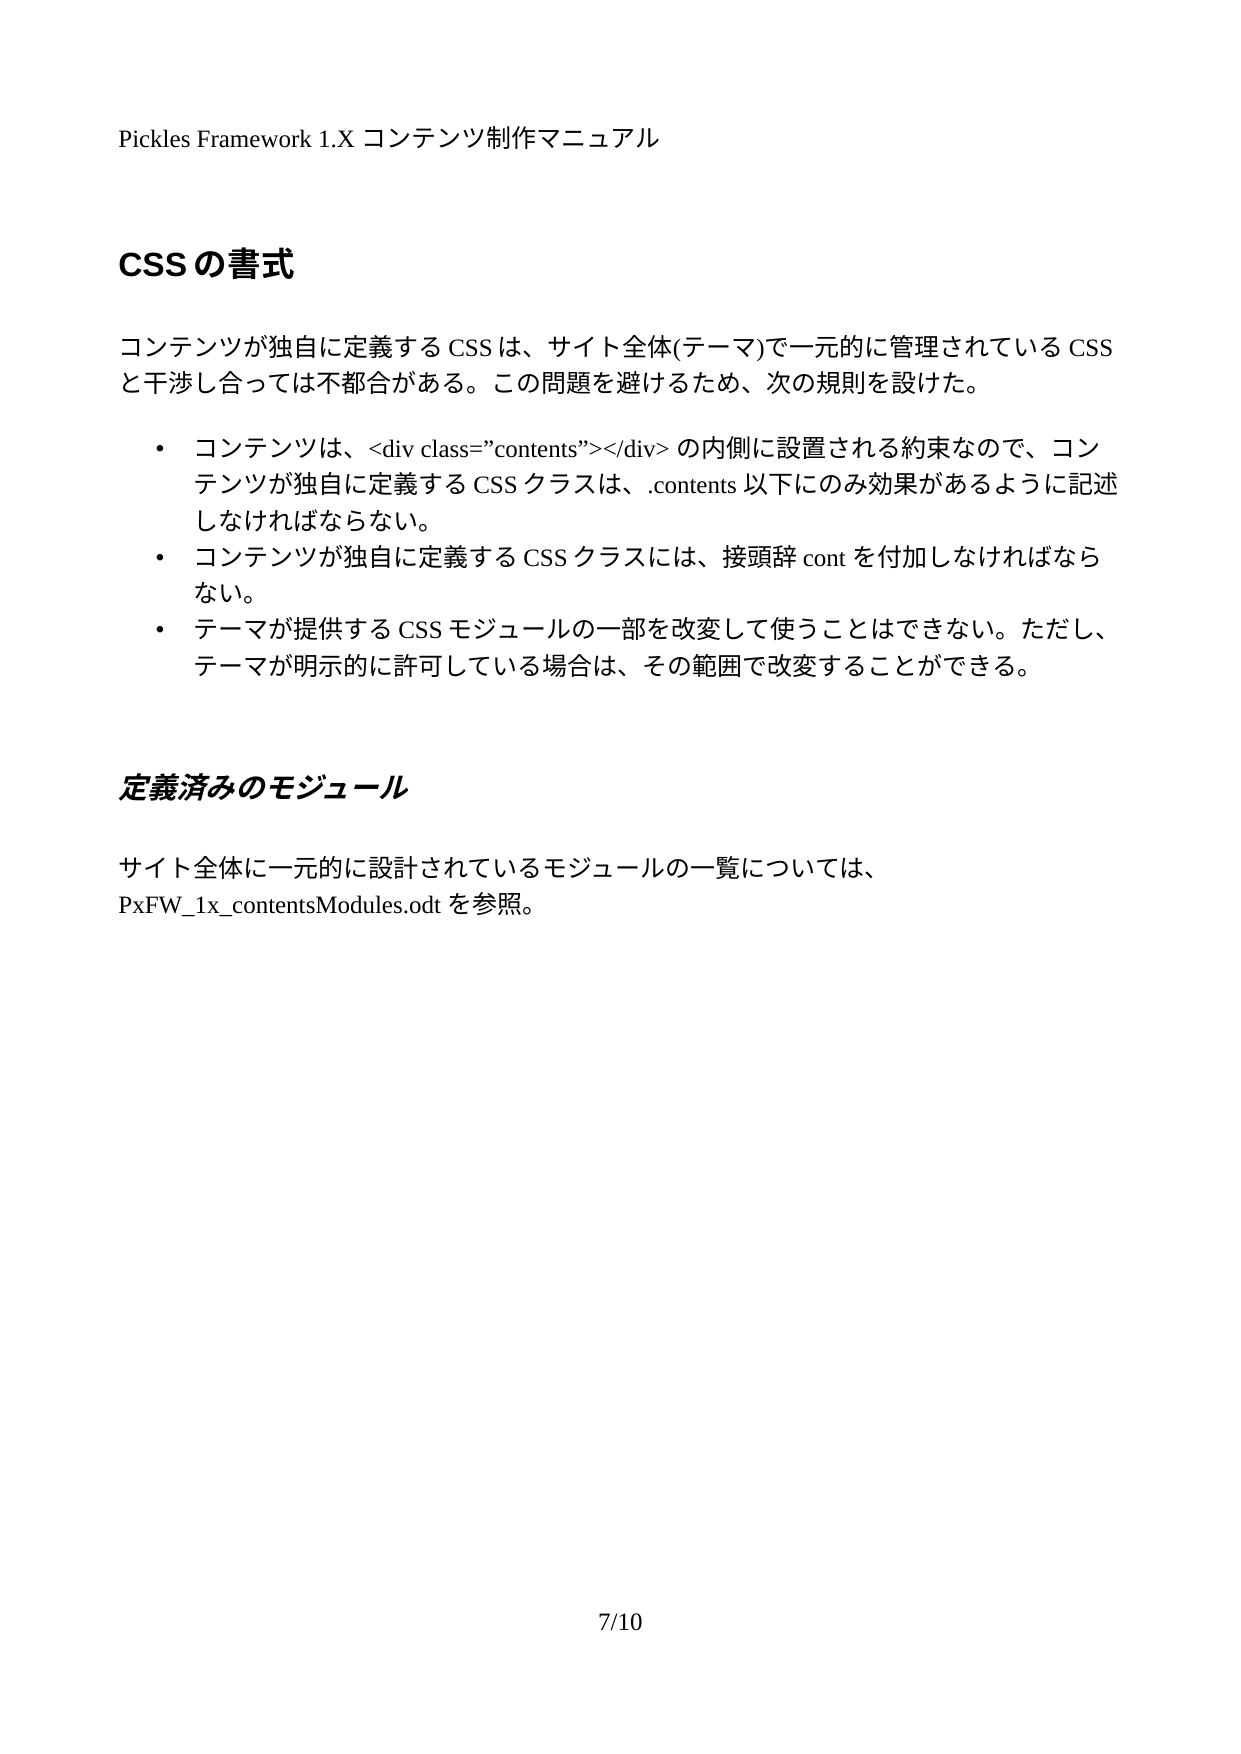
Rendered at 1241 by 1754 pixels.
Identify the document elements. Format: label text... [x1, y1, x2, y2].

list コンテンツは、<div class=”contents”></div> の内側に設置される約束なので、コンテンツが独自に定義するCSSクラスは、.contents 以下にのみ効果があるように記述しなければならない。 [156, 429, 1122, 537]
list テーマが提供するCSSモジュールの一部を改変して使うことはできない。ただし、テーマが明示的に許可している場合は、その範囲で改変することができる。 [156, 610, 1122, 682]
list コンテンツが独自に定義するCSSクラスには、接頭辞 cont を付加しなければならない。 [156, 537, 1122, 610]
subtitle 定義済みのモジュール [118, 765, 1122, 807]
subtitle CSSの書式 [118, 238, 1122, 286]
text コンテンツが独自に定義するCSSは、サイト全体(テーマ)で一元的に管理されているCSSと干渉し合っては不都合がある。この問題を避けるため、次の規則を設けた。 [118, 327, 1122, 400]
text サイト全体に一元的に設計されているモジュールの一覧については、 PxFW_1x_contentsModules.odt を参照。 [118, 848, 1122, 921]
